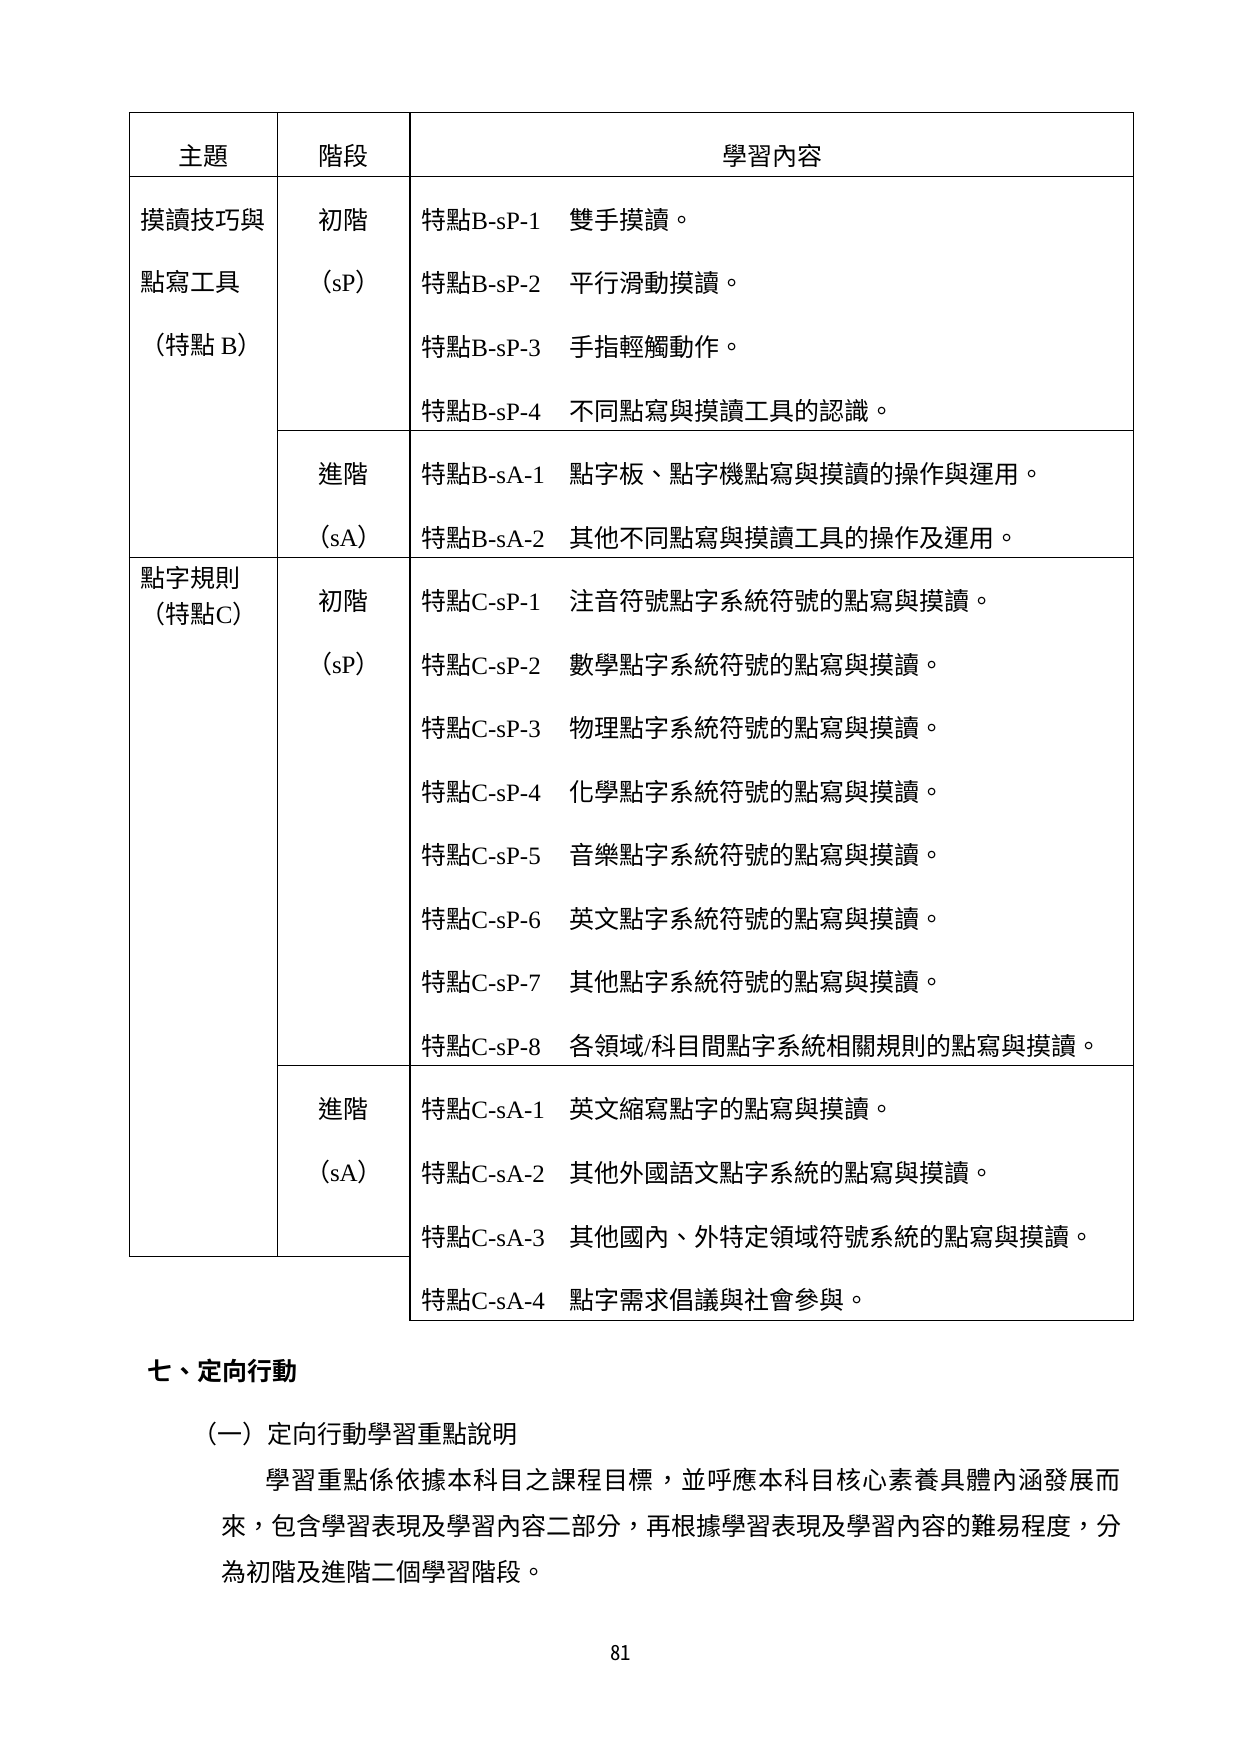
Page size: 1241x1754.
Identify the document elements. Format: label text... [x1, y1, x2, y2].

text 學習重點係依據本科目之課程目標，並呼應本科目核心素養具體內涵發展而來，包含學習表現及學習內容二部分，再根據學習表現及學習內容的難易程度，分為初階及進階二個學習階段。 [221, 1453, 1122, 1591]
table_cell 特點C-sA-1 [411, 1066, 558, 1129]
table_cell 特點B-sP-2 [411, 239, 558, 303]
table_cell 其他國內、外特定領域符號系統的點寫與摸讀。 [558, 1193, 1133, 1256]
table_cell 物理點字系統符號的點寫與摸讀。 [558, 684, 1133, 748]
table_cell 特點C-sP-5 [411, 811, 558, 875]
table_cell 特點C-sP-3 [411, 684, 558, 748]
table_cell 化學點字系統符號的點寫與摸讀。 [558, 748, 1133, 811]
table_header 主題 [130, 113, 277, 176]
text 七、定向行動 [118, 1328, 1122, 1391]
table_cell 其他點字系統符號的點寫與摸讀。 [558, 938, 1133, 1002]
table_cell 特點C-sA-2 [411, 1129, 558, 1192]
table_cell 特點C-sP-7 [411, 938, 558, 1002]
table_cell 其他不同點寫與摸讀工具的操作及運用。 [558, 494, 1133, 557]
table_cell 數學點字系統符號的點寫與摸讀。 [558, 621, 1133, 684]
text （一）定向行動學習重點說明 [177, 1391, 1122, 1453]
table_cell 音樂點字系統符號的點寫與摸讀。 [558, 811, 1133, 875]
table_cell 特點C-sP-1 [411, 558, 558, 621]
table_cell 雙手摸讀。 [558, 177, 1133, 239]
table_cell 特點B-sA-1 [411, 431, 558, 493]
table_header 學習內容 [411, 113, 1133, 176]
table_cell 特點C-sP-8 [411, 1002, 558, 1065]
table_cell 各領域/科目間點字系統相關規則的點寫與摸讀。 [558, 1002, 1133, 1065]
table_cell 點字板、點字機點寫與摸讀的操作與運用。 [558, 431, 1133, 493]
table_cell 注音符號點字系統符號的點寫與摸讀。 [558, 558, 1133, 621]
table_cell 英文縮寫點字的點寫與摸讀。 [558, 1066, 1133, 1129]
table_cell 點字規則 （特點C） [130, 558, 277, 1256]
table_cell 特點C-sP-2 [411, 621, 558, 684]
table_cell 特點C-sP-6 [411, 875, 558, 938]
table_cell 特點B-sP-4 [411, 366, 558, 430]
table_cell 特點B-sP-1 [411, 177, 558, 239]
table_cell 特點B-sA-2 [411, 494, 558, 557]
table_cell 英文點字系統符號的點寫與摸讀。 [558, 875, 1133, 938]
table_cell 摸讀技巧與點寫工具 （特點B） [130, 177, 277, 557]
table_cell 特點C-sA-3 [411, 1193, 558, 1256]
table_cell 不同點寫與摸讀工具的認識。 [558, 366, 1133, 430]
table_cell 手指輕觸動作。 [558, 303, 1133, 366]
table_cell 特點B-sP-3 [411, 303, 558, 366]
table_cell 初階（sP） [278, 558, 409, 1065]
table_cell 特點C-sA-4 [411, 1256, 558, 1319]
table_cell 進階（sA） [278, 431, 409, 557]
table_cell 其他外國語文點字系統的點寫與摸讀。 [558, 1129, 1133, 1192]
table_cell 平行滑動摸讀。 [558, 239, 1133, 303]
table_cell 點字需求倡議與社會參與。 [558, 1256, 1133, 1319]
table_header 階段 [278, 113, 409, 176]
table_cell 特點C-sP-4 [411, 748, 558, 811]
table_cell 進階（sA） [278, 1066, 409, 1256]
table_cell 初階（sP） [278, 177, 409, 430]
